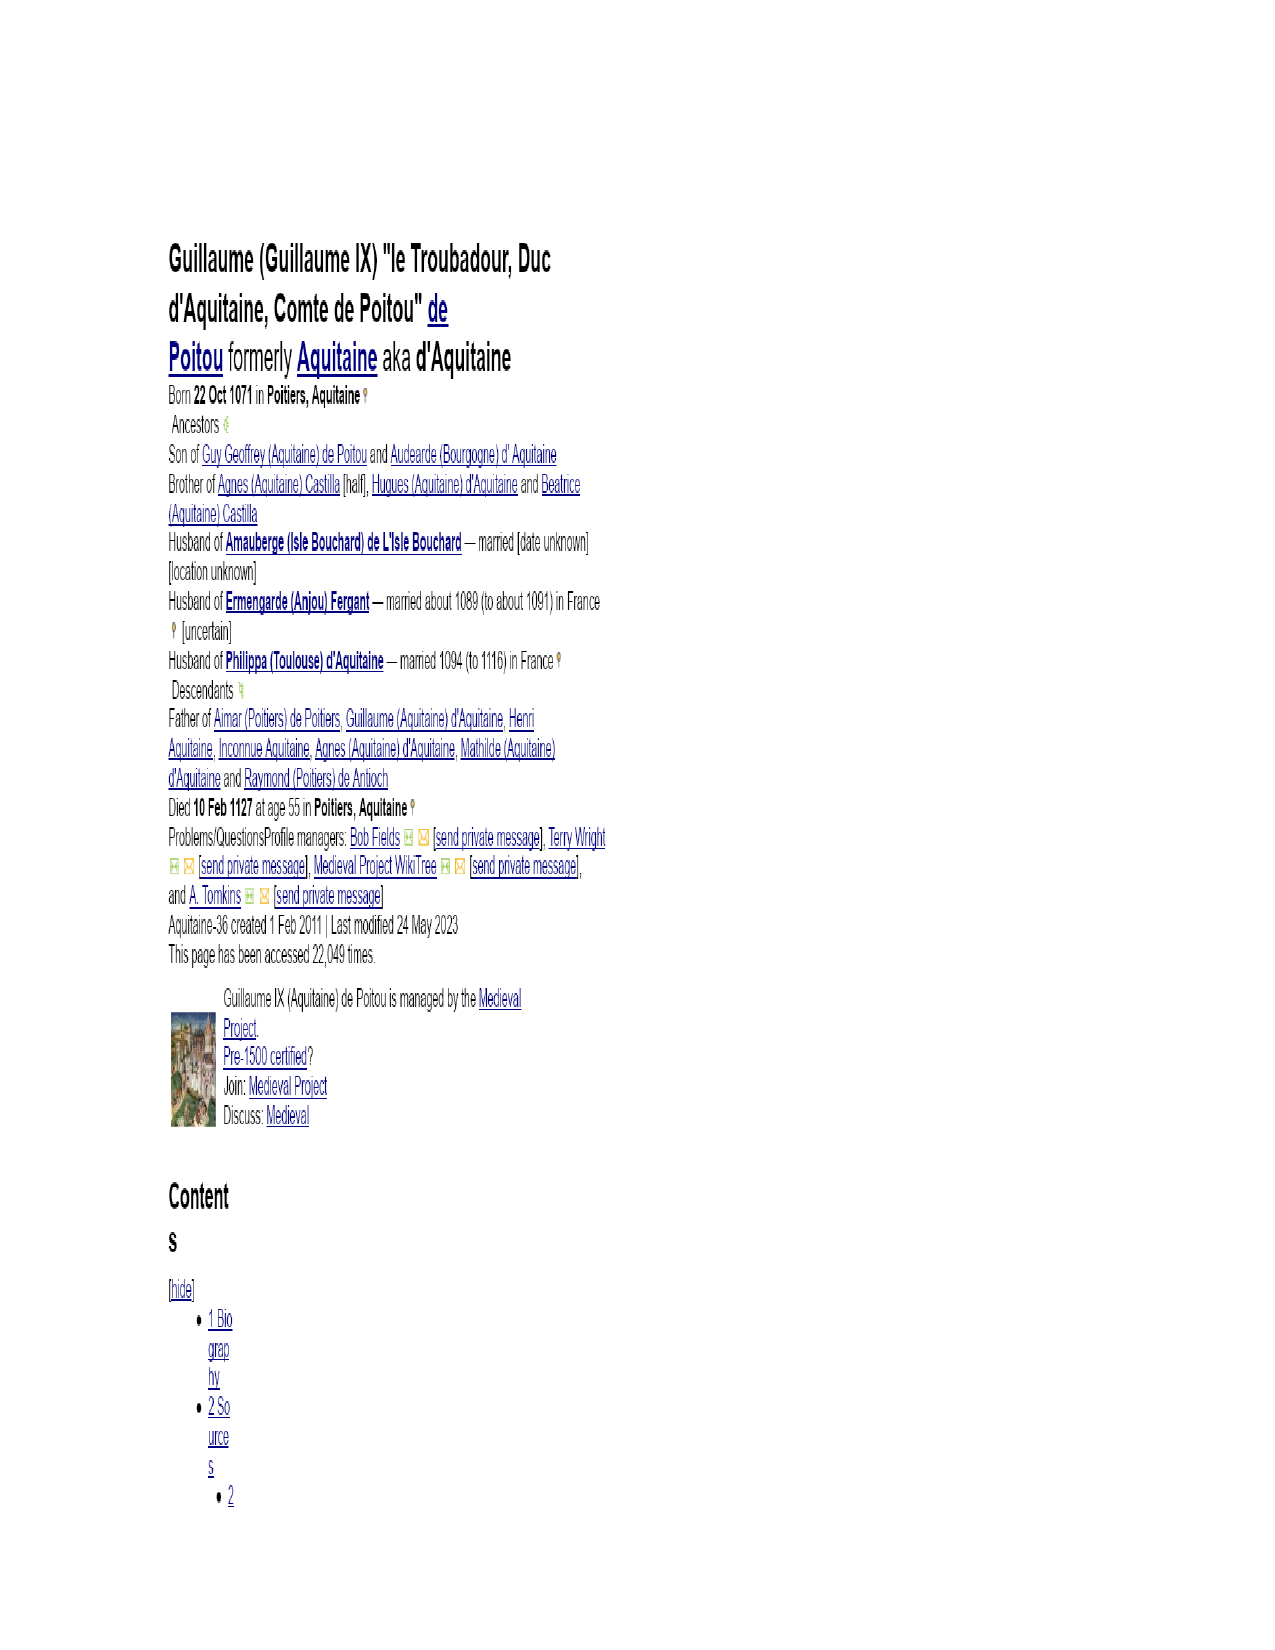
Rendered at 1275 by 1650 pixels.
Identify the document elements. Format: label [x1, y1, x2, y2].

picture [118, 118, 659, 1532]
